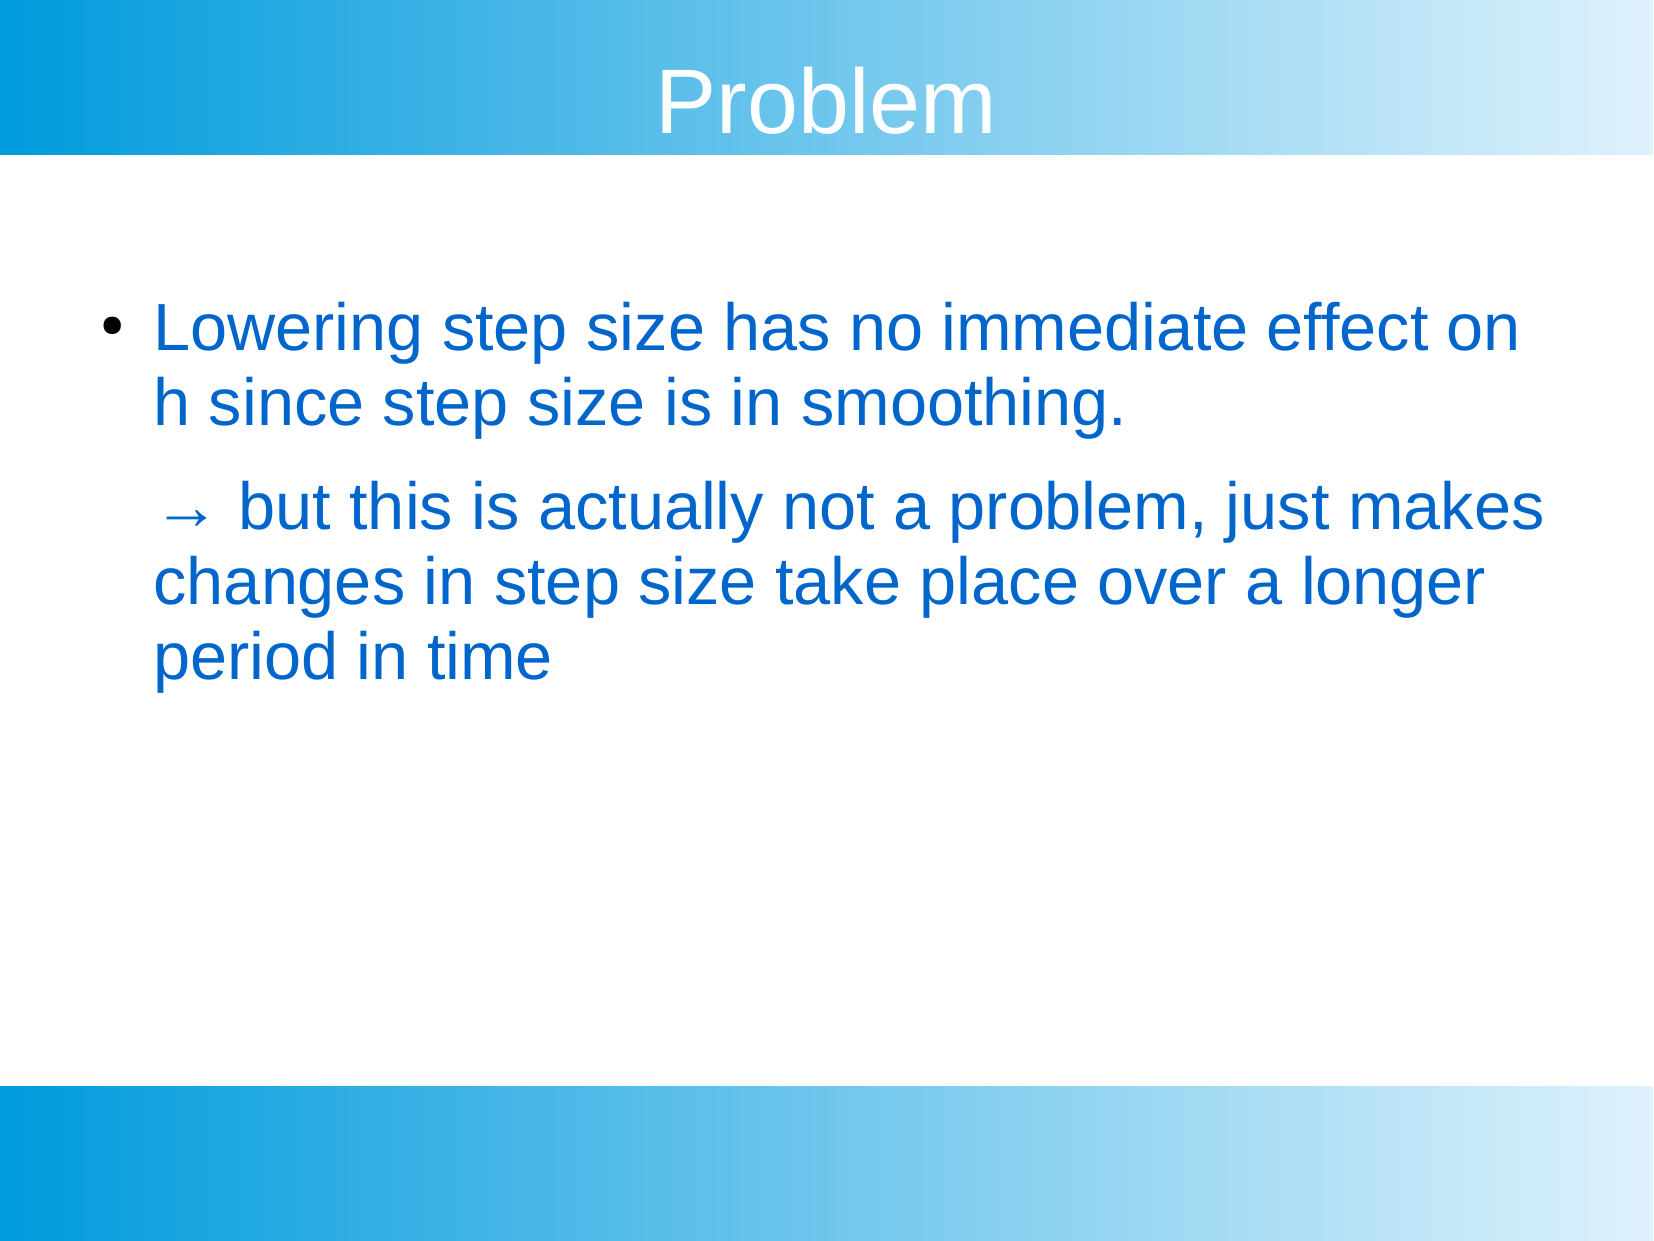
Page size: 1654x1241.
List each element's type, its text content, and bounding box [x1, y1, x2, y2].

list Lowering step size has no immediate effect on h since step size is in smoothing. → but this is actually not a problem, just makes changes in step size take place over a longer period in time [82, 290, 1571, 1010]
title Problem [82, 49, 1571, 155]
